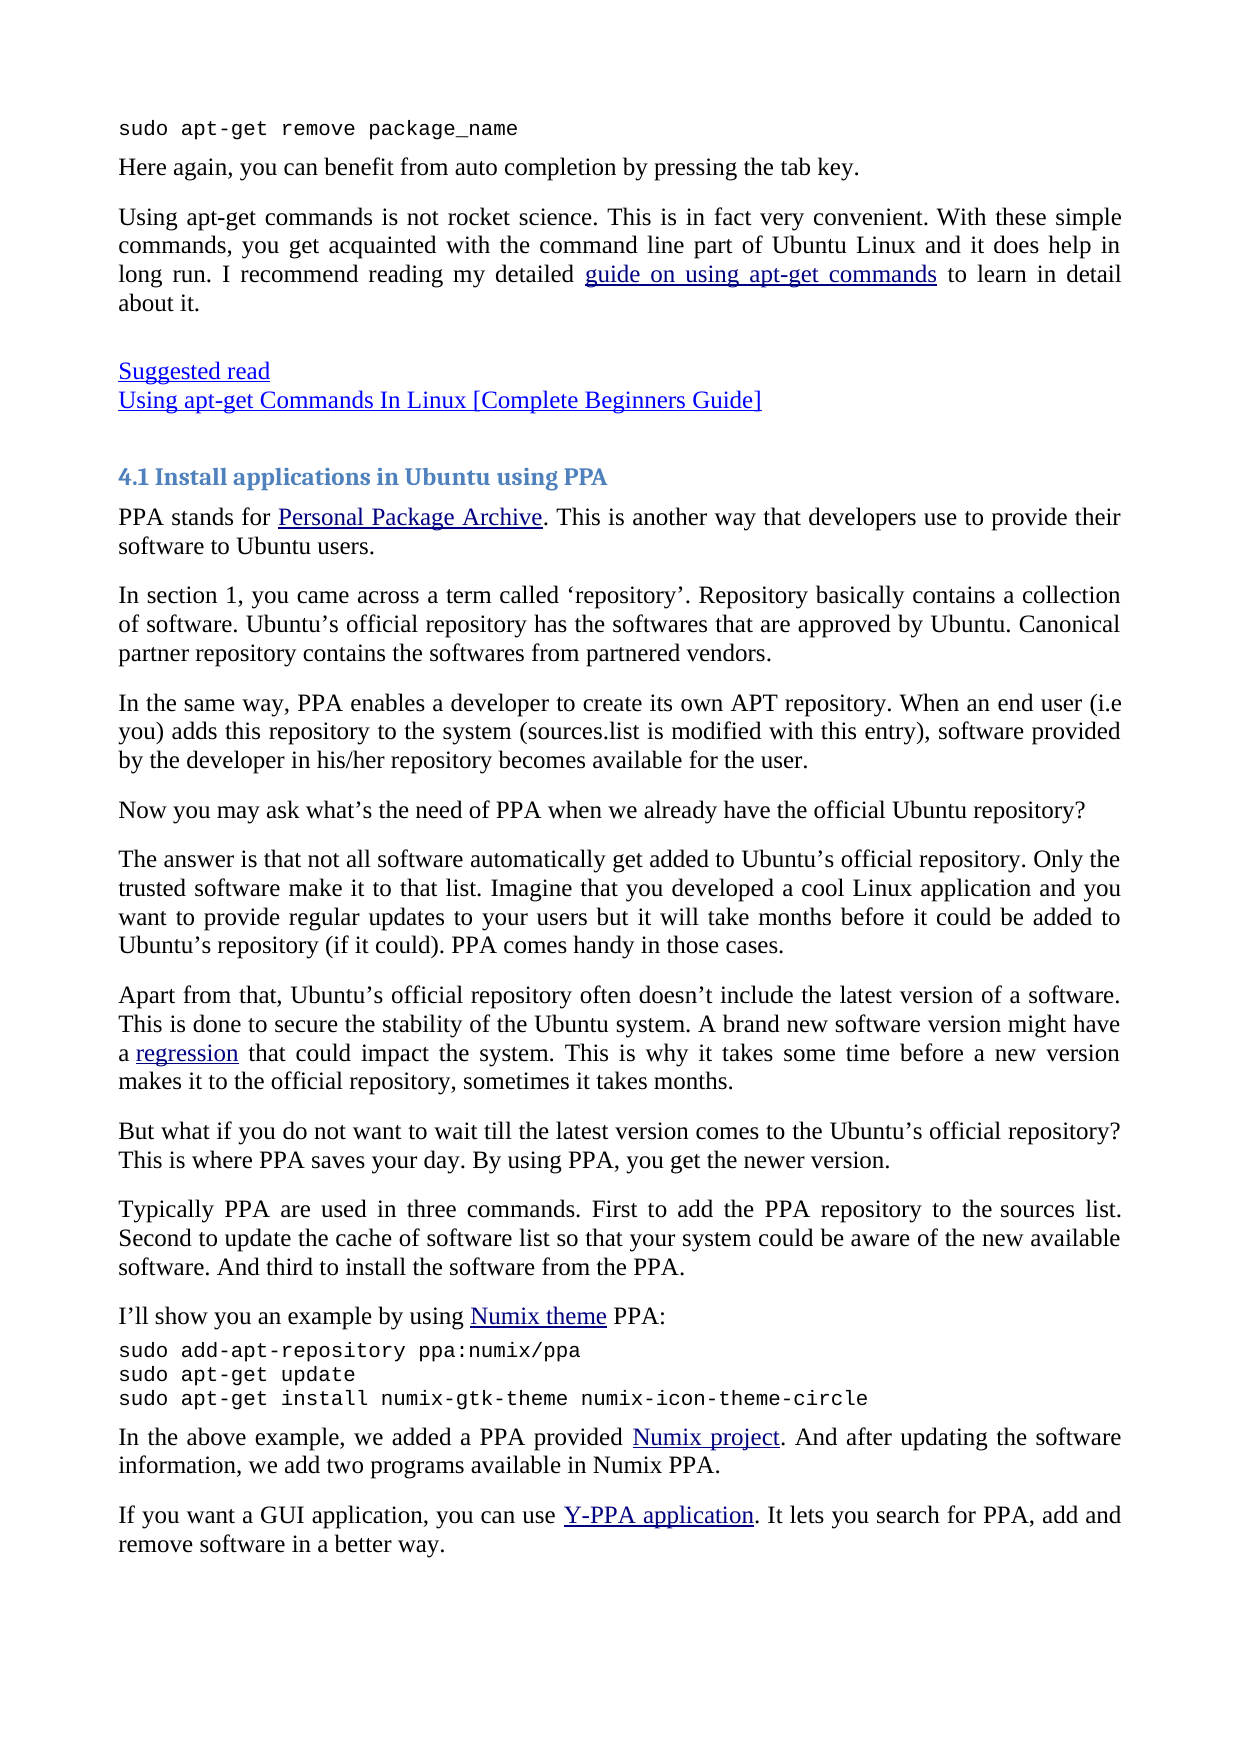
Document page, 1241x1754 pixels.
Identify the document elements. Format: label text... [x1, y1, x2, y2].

text Suggested read [118, 356, 1122, 385]
text Now you may ask what’s the need of PPA when we already have the official Ubuntu repository? [118, 795, 1122, 823]
text The answer is that not all software automatically get added to Ubuntu’s official repository. Only the trusted software make it to that list. Imagine that you developed a cool Linux application and you want to provide regular updates to your users but it will take months before it could be added to Ubuntu’s repository (if it could). PPA comes handy in those cases. [118, 844, 1122, 959]
text I’ll show you an example by using Numix theme PPA: [118, 1301, 1122, 1330]
text sudo apt-get install numix-gtk-theme numix-icon-theme-circle [118, 1388, 1122, 1411]
text PPA stands for Personal Package Archive. This is another way that developers use to provide their software to Ubuntu users. [118, 502, 1122, 560]
text Apart from that, Ubuntu’s official repository often doesn’t include the latest version of a software. This is done to secure the stability of the Ubuntu system. A brand new software version might have a regression that could impact the system. This is why it takes some time before a new version makes it to the official repository, sometimes it takes months. [118, 980, 1122, 1095]
text Typically PPA are used in three commands. First to add the PPA repository to the sources list. Second to update the cache of software list so that your system could be aware of the new available software. And third to install the software from the PPA. [118, 1194, 1122, 1281]
text In the above example, we added a PPA provided Numix project. And after updating the software information, we add two programs available in Numix PPA. [118, 1422, 1122, 1479]
text If you want a GUI application, you can use Y-PPA application. It lets you search for PPA, add and remove software in a better way. [118, 1500, 1122, 1558]
text sudo add-apt-repository ppa:numix/ppa [118, 1341, 1122, 1364]
text sudo apt-get update [118, 1364, 1122, 1388]
text sudo apt-get remove package_name [118, 118, 1122, 142]
subtitle 4.1 Install applications in Ubuntu using PPA [118, 463, 1122, 492]
text But what if you do not want to wait till the latest version comes to the Ubuntu’s official repository? This is where PPA saves your day. By using PPA, you get the newer version. [118, 1116, 1122, 1173]
text In section 1, you came across a term called ‘repository’. Repository basically contains a collection of software. Ubuntu’s official repository has the softwares that are approved by Ubuntu. Canonical partner repository contains the softwares from partnered vendors. [118, 581, 1122, 667]
text Here again, you can benefit from auto completion by pressing the tab key. [118, 152, 1122, 181]
text Using apt-get commands is not rocket science. This is in fact very convenient. With these simple commands, you get acquainted with the command line part of Ubuntu Linux and it does help in long run. I recommend reading my detailed guide on using apt-get commands to learn in detail about it. [118, 202, 1122, 317]
text In the same way, PPA enables a developer to create its own APT repository. When an end user (i.e you) adds this repository to the system (sources.list is modified with this entry), software provided by the developer in his/her repository becomes available for the user. [118, 688, 1122, 774]
text Using apt-get Commands In Linux [Complete Beginners Guide] [118, 385, 1122, 413]
